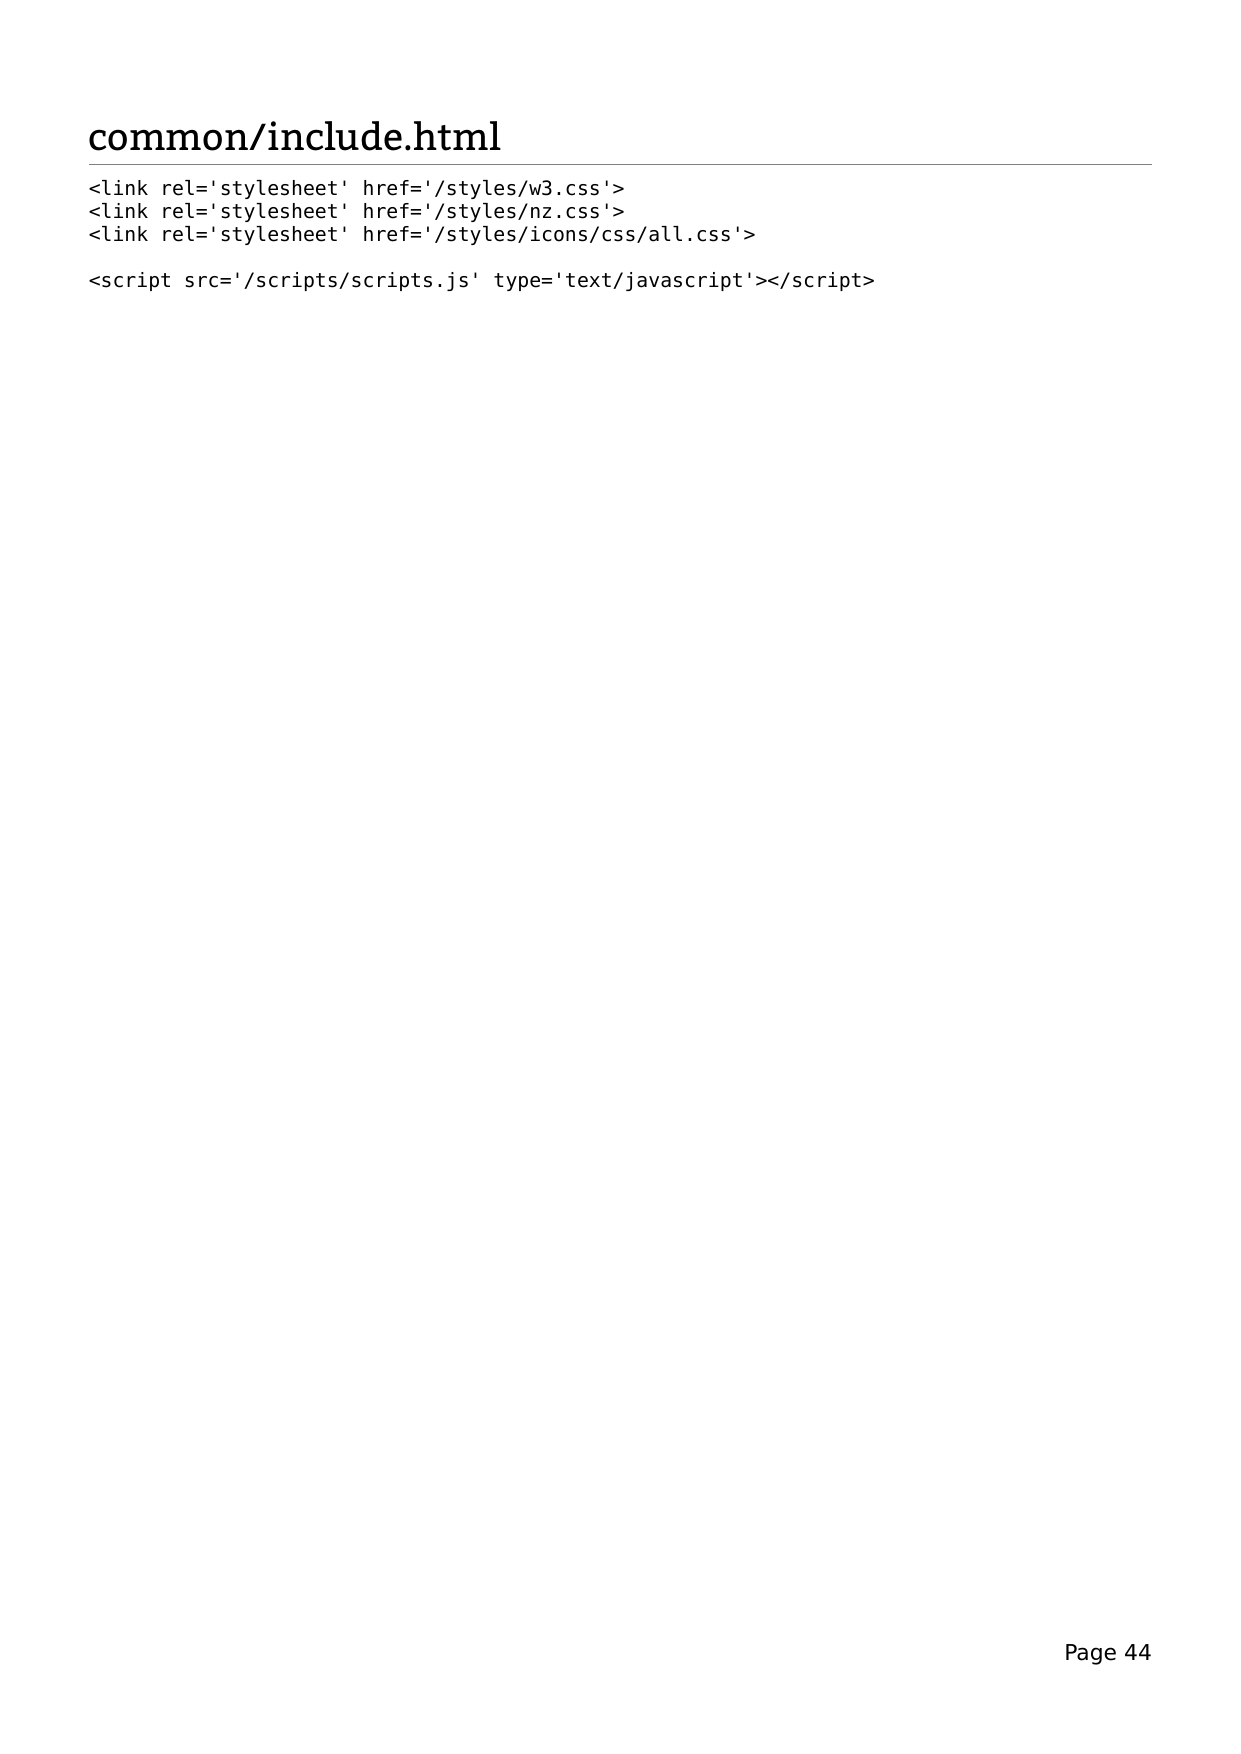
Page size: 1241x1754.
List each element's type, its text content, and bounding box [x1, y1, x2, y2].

subtitle common/include.html [88, 113, 1152, 165]
text <link rel='stylesheet' href='/styles/icons/css/all.css'> [88, 223, 1152, 246]
text <link rel='stylesheet' href='/styles/nz.css'> [88, 200, 1152, 223]
text <script src='/scripts/scripts.js' type='text/javascript'></script> [88, 269, 1152, 292]
text <link rel='stylesheet' href='/styles/w3.css'> [88, 177, 1152, 200]
